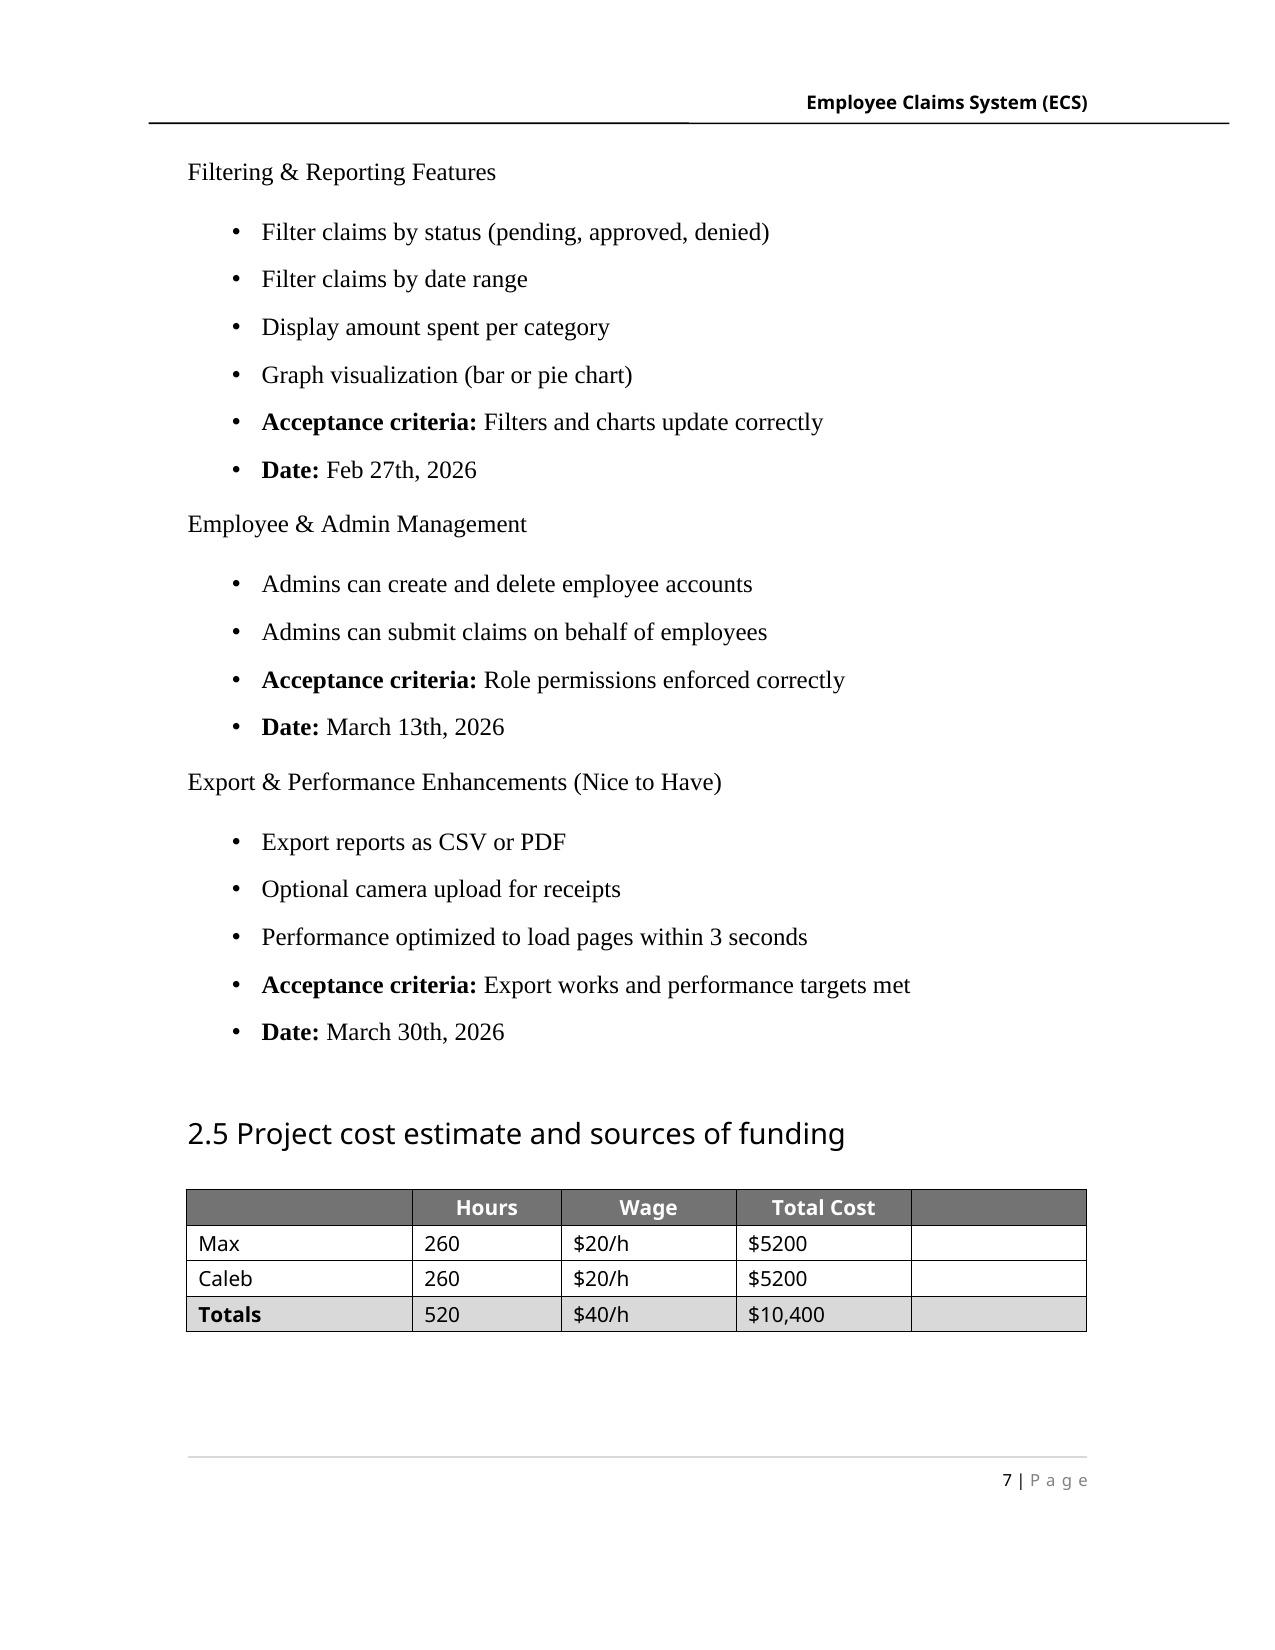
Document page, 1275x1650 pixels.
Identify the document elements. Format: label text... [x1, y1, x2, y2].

table_cell $5200 [737, 1261, 911, 1296]
list Acceptance criteria: Role permissions enforced correctly [232, 665, 1087, 693]
table_header Total Cost [737, 1190, 911, 1225]
list Admins can submit claims on behalf of employees [232, 617, 1087, 646]
subtitle Export & Performance Enhancements (Nice to Have) [187, 760, 1087, 797]
list Date: March 13th, 2026 [232, 712, 1087, 741]
list Acceptance criteria: Filters and charts update correctly [232, 407, 1087, 436]
subtitle Employee & Admin Management [187, 503, 1087, 540]
table_cell [912, 1226, 1086, 1260]
list Filter claims by status (pending, approved, denied) [232, 217, 1087, 246]
list Graph visualization (bar or pie chart) [232, 360, 1087, 388]
table_cell $5200 [737, 1226, 911, 1260]
list Acceptance criteria: Export works and performance targets met [232, 970, 1087, 998]
table_cell [912, 1297, 1086, 1331]
list Export reports as CSV or PDF [232, 827, 1087, 856]
table_cell 260 [413, 1261, 561, 1296]
table_cell $10,400 [737, 1297, 911, 1331]
table_cell 260 [413, 1226, 561, 1260]
table_cell $20/h [562, 1261, 736, 1296]
list Performance optimized to load pages within 3 seconds [232, 922, 1087, 951]
table_header [912, 1190, 1086, 1225]
list Filter claims by date range [232, 264, 1087, 293]
table_cell Max [187, 1226, 412, 1260]
table_header Wage [562, 1190, 736, 1225]
table_cell Totals [187, 1297, 412, 1331]
list Date: Feb 27th, 2026 [232, 455, 1087, 484]
list Date: March 30th, 2026 [232, 1017, 1087, 1046]
table_cell $20/h [562, 1226, 736, 1260]
list Display amount spent per category [232, 312, 1087, 341]
table_header [187, 1190, 412, 1225]
table_cell $40/h [562, 1297, 736, 1331]
list Optional camera upload for receipts [232, 874, 1087, 903]
table_header Hours [413, 1190, 561, 1225]
subtitle Filtering & Reporting Features [187, 150, 1087, 187]
table_cell 520 [413, 1297, 561, 1331]
table_cell [912, 1261, 1086, 1296]
table_cell Caleb [187, 1261, 412, 1296]
subtitle 2.5 Project cost estimate and sources of funding [187, 1114, 1087, 1152]
list Admins can create and delete employee accounts [232, 569, 1087, 598]
